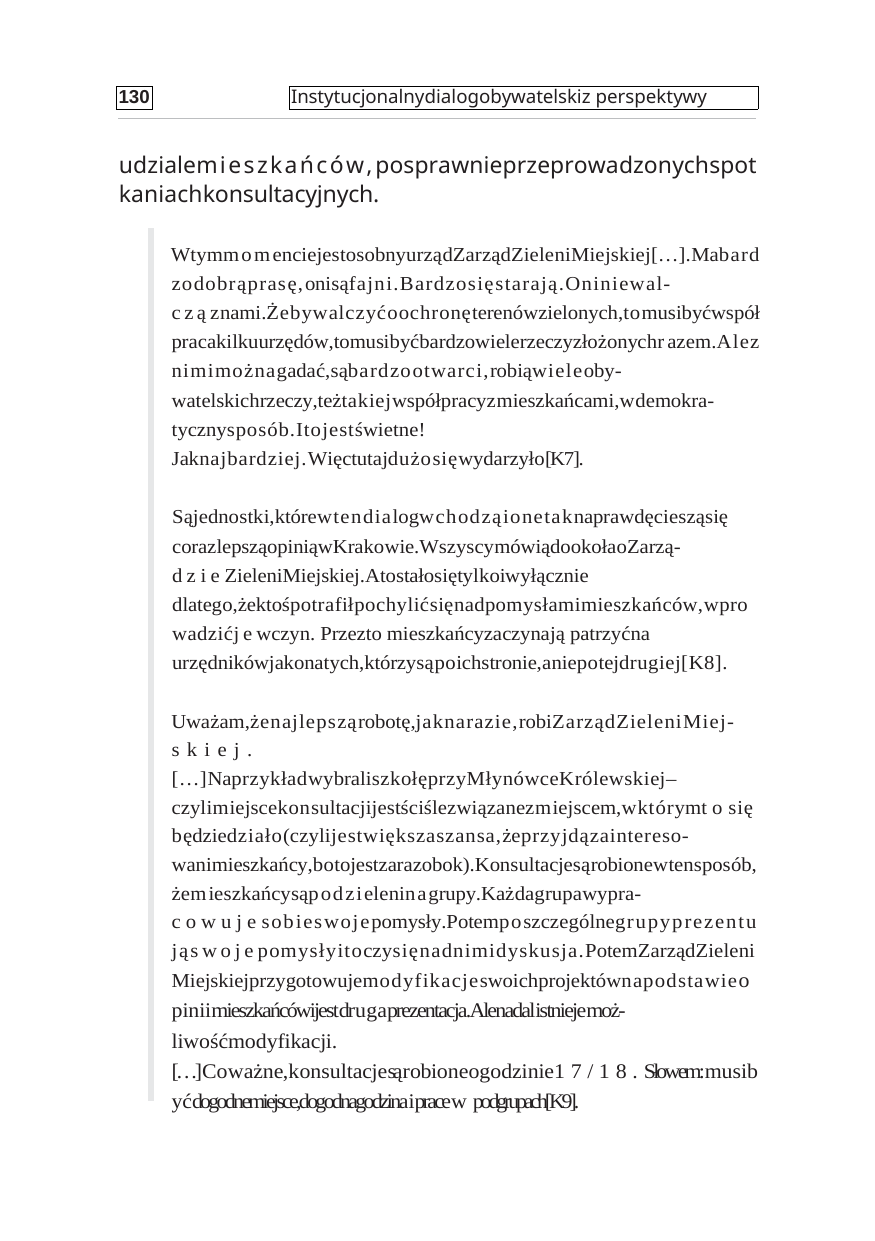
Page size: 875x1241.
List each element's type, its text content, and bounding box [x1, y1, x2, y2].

text Sąjednostki,którewtendialogwchodząionetaknaprawdęciesząsię corazlepsząopiniąwKrakowie.WszyscymówiądookołaoZarzą-dzieZieleniMiejskiej.Atostałosiętylkoiwyłącznie dlatego,żektośpotrafiłpochylićsięnadpomysłamimieszkańców,wprowadzićjewczyn. Przezto mieszkańcyzaczynają patrzyćna urzędnikówjakonatych,którzysąpoichstronie,aniepotejdrugiej[K8]. [172, 505, 761, 674]
text udzialemieszkańców,posprawnieprzeprowadzonychspotkaniachkonsultacyjnych. [119, 150, 758, 208]
text WtymmomenciejestosobnyurządZarządZieleniMiejskiej[…].Mabardzodobrąprasę,onisąfajni.Bardzosięstarają.Oniniewal-cząznami.Żebywalczyćoochronęterenówzielonych,tomusibyćwspółpracakilkuurzędów,tomusibyćbardzowielerzeczyzłożonychrazem.Aleznimimożnagadać,sąbardzootwarci,robiąwieleoby-watelskichrzeczy,teżtakiejwspółpracyzmieszkańcami,wdemokra-tycznysposób.Itojestświetne!Jaknajbardziej.Więctutajdużosięwydarzyło[K7]. [171, 243, 761, 470]
text Uważam,żenajlepsząrobotę,jaknarazie,robiZarządZieleniMiej-skiej.[…]NaprzykładwybraliszkołęprzyMłynówceKrólewskiej–czylimiejscekonsultacjijestściślezwiązanezmiejscem,wktórymtosiębędziedziało(czylijestwiększaszansa,żeprzyjdązaintereso-wanimieszkańcy,botojestzarazobok).Konsultacjesąrobionewtensposób,żemieszkańcysąpodzieleninagrupy.Każdagrupawypra-cowujesobieswojepomysły.Potemposzczególnegrupyprezentująswojepomysłyitoczysięnadnimidyskusja.PotemZarządZieleniMiejskiejprzygotowujemodyfikacjeswoichprojektównapodstawieopiniimieszkańcówijestdrugaprezentacja.Alenadalistniejemoż-liwośćmodyfikacji.[…]Coważne,konsultacjesąrobioneogodzinie17/18.Słowem:musibyćdogodnemiejsce,dogodnagodzinaipracewpodgrupach[K9]. [171, 710, 758, 1113]
